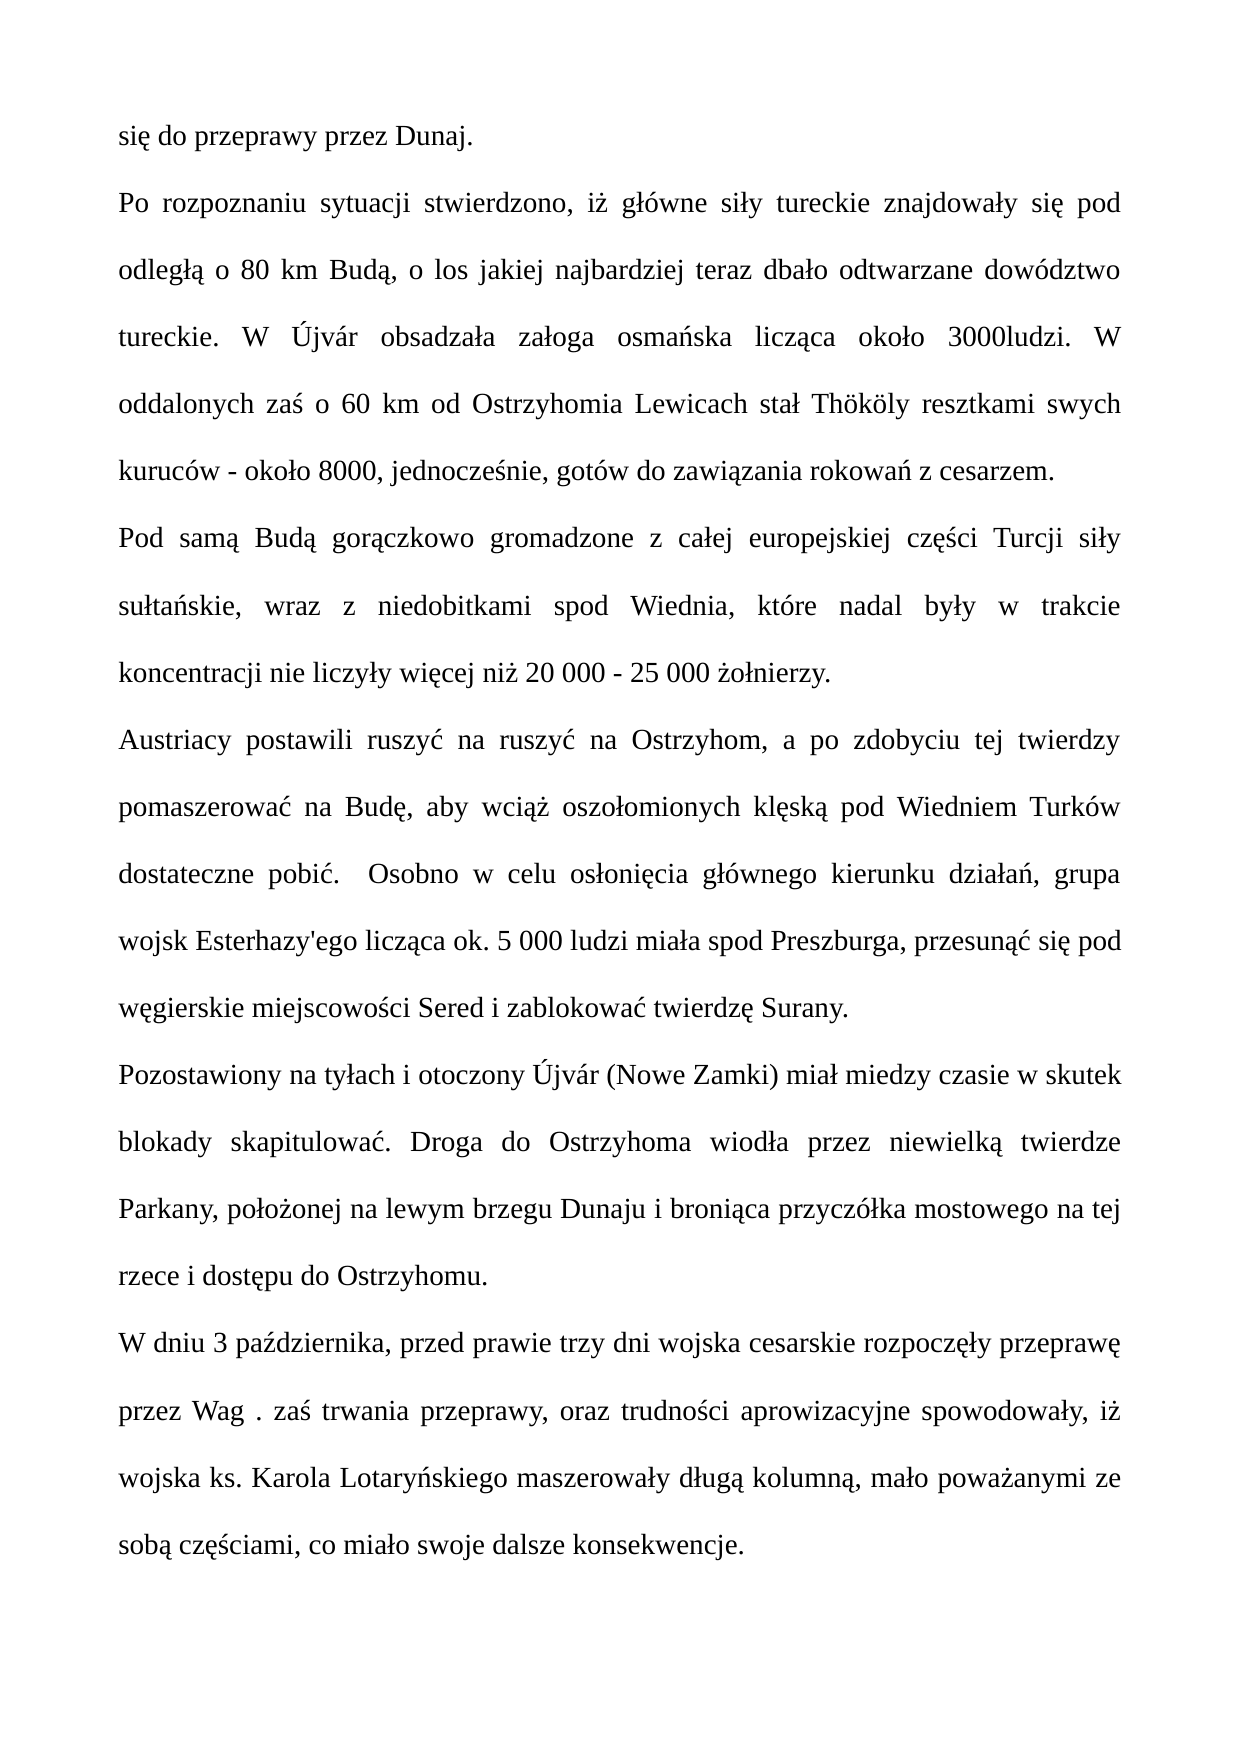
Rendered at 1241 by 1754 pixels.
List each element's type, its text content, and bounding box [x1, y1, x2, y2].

text Po rozpoznaniu sytuacji stwierdzono, iż główne siły tureckie znajdowały się pod odległą o 80 km Budą, o los jakiej najbardziej teraz dbało odtwarzane dowództwo tureckie. W Újvár obsadzała załoga osmańska licząca około 3000ludzi. W oddalonych zaś o 60 km od Ostrzyhomia Lewicach stał Thököly resztkami swych kuruców - około 8000, jednocześnie, gotów do zawiązania rokowań z cesarzem. [118, 185, 1122, 487]
text się do przeprawy przez Dunaj. [118, 118, 1122, 152]
text Austriacy postawili ruszyć na ruszyć na Ostrzyhom, a po zdobyciu tej twierdzy pomaszerować na Budę, aby wciąż oszołomionych klęską pod Wiedniem Turków dostateczne pobić. Osobno w celu osłonięcia głównego kierunku działań, grupa wojsk Esterhazy'ego licząca ok. 5 000 ludzi miała spod Preszburga, przesunąć się pod węgierskie miejscowości Sered i zablokować twierdzę Surany. [118, 722, 1122, 1024]
text Pozostawiony na tyłach i otoczony Újvár (Nowe Zamki) miał miedzy czasie w skutek blokady skapitulować. Droga do Ostrzyhoma wiodła przez niewielką twierdze Parkany, położonej na lewym brzegu Dunaju i broniąca przyczółka mostowego na tej rzece i dostępu do Ostrzyhomu. [118, 1057, 1122, 1292]
text Pod samą Budą gorączkowo gromadzone z całej europejskiej części Turcji siły sułtańskie, wraz z niedobitkami spod Wiednia, które nadal były w trakcie koncentracji nie liczyły więcej niż 20 000 - 25 000 żołnierzy. [118, 521, 1122, 688]
text W dniu 3 października, przed prawie trzy dni wojska cesarskie rozpoczęły przeprawę przez Wag . zaś trwania przeprawy, oraz trudności aprowizacyjne spowodowały, iż wojska ks. Karola Lotaryńskiego maszerowały długą kolumną, mało poważanymi ze sobą częściami, co miało swoje dalsze konsekwencje. [118, 1326, 1122, 1560]
